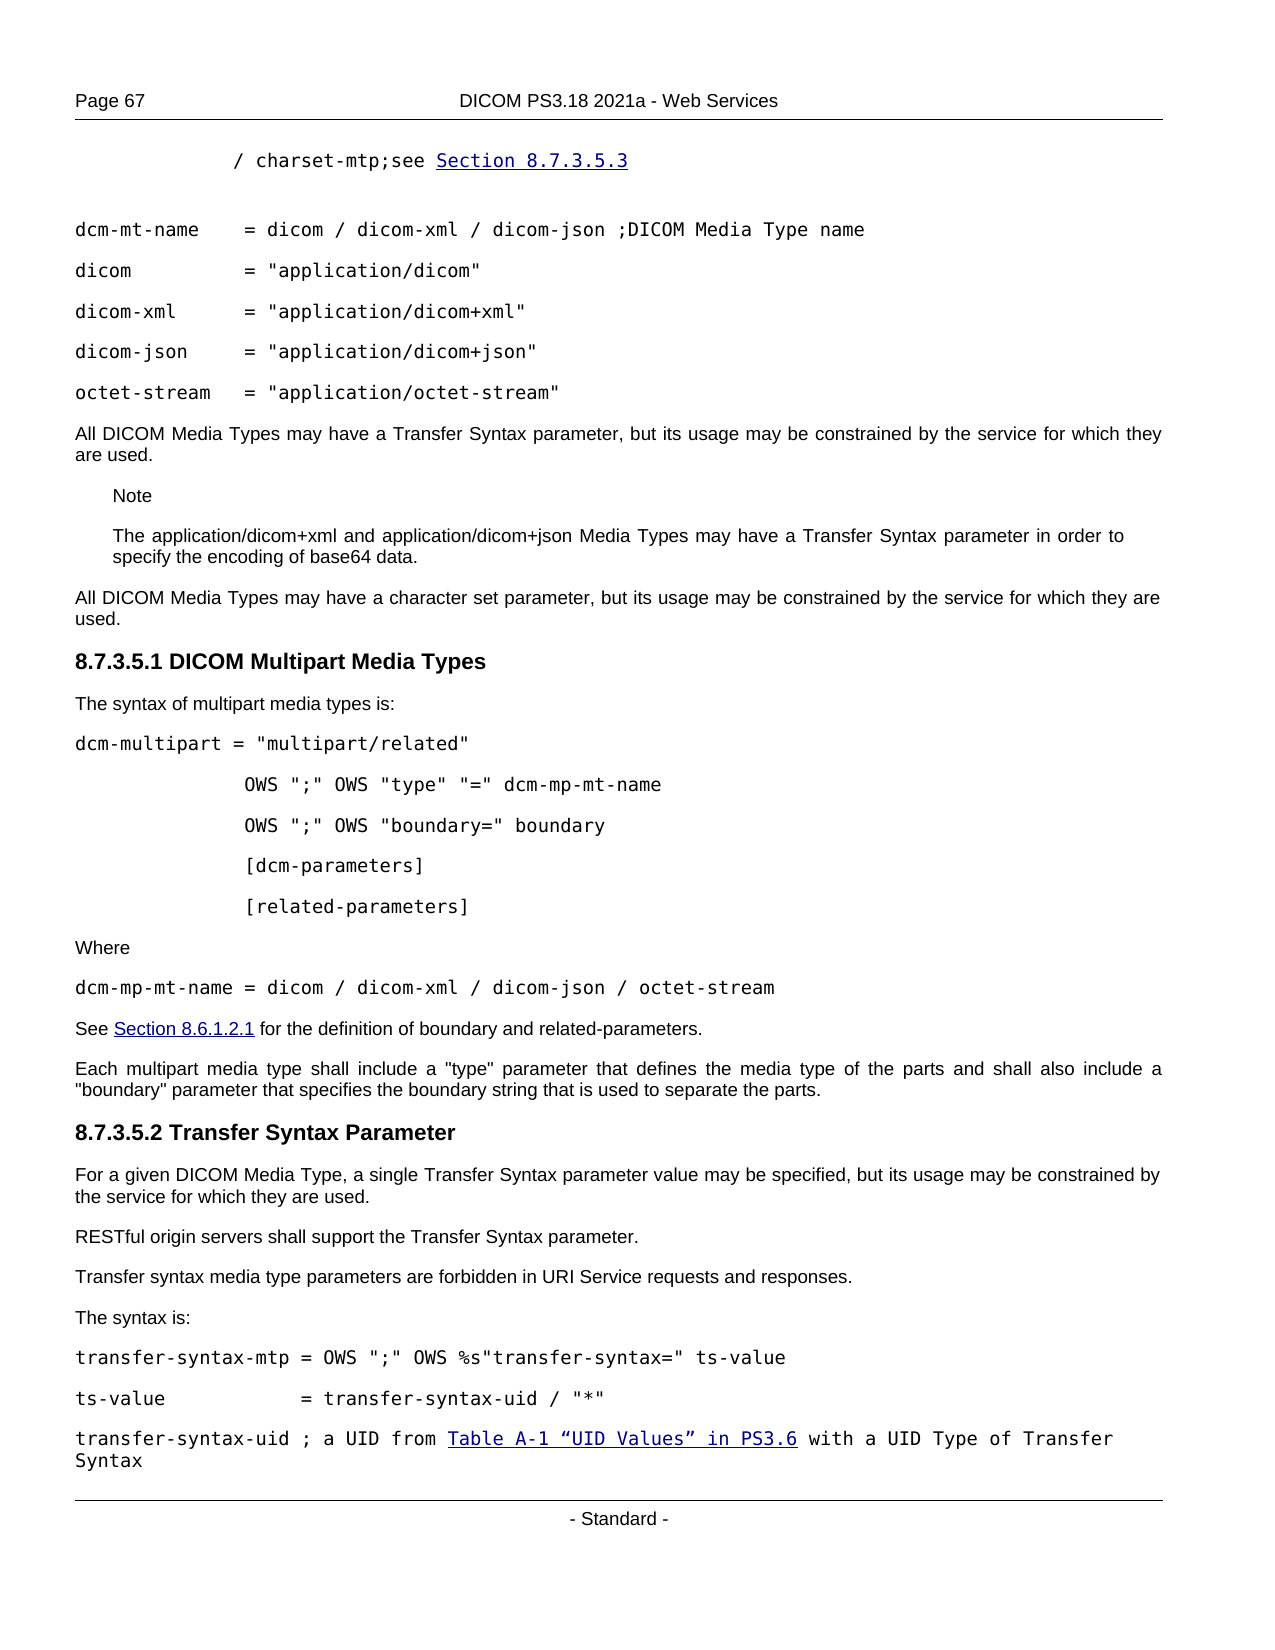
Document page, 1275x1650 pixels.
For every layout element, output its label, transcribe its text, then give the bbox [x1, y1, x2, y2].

text OWS ";" OWS "type" "=" dcm-mp-mt-name [75, 774, 1162, 796]
text [dcm-parameters] [75, 855, 1162, 877]
text The syntax of multipart media types is: [75, 693, 1162, 714]
text Note [112, 484, 1125, 506]
text dicom-json = "application/dicom+json" [75, 341, 1162, 363]
text transfer-syntax-uid ; a UID from Table A-1 “UID Values” in PS3.6 with a UID Type of Transfer Syntax [75, 1428, 1162, 1472]
text Where [75, 936, 1162, 958]
text The application/dicom+xml and application/dicom+json Media Types may have a Transfer Syntax parameter in order to specify the encoding of base64 data. [112, 525, 1125, 568]
text dicom = "application/dicom" [75, 260, 1162, 282]
text dcm-mp-mt-name = dicom / dicom-xml / dicom-json / octet-stream [75, 977, 1162, 999]
text octet-stream = "application/octet-stream" [75, 382, 1162, 404]
text ts-value = transfer-syntax-uid / "*" [75, 1388, 1162, 1409]
text RESTful origin servers shall support the Transfer Syntax parameter. [75, 1226, 1162, 1248]
text The syntax is: [75, 1307, 1162, 1328]
text All DICOM Media Types may have a Transfer Syntax parameter, but its usage may be constrained by the service for which they are used. [75, 422, 1162, 466]
text See Section 8.6.1.2.1 for the definition of boundary and related-parameters. [75, 1017, 1162, 1039]
text Each multipart media type shall include a "type" parameter that defines the media type of the parts and shall also include a "boundary" parameter that specifies the boundary string that is used to separate the parts. [75, 1058, 1162, 1101]
text All DICOM Media Types may have a character set parameter, but its usage may be constrained by the service for which they are used. [75, 587, 1162, 630]
text / charset-mtp;see Section 8.7.3.5.3 [75, 150, 1162, 201]
text 8.7.3.5.1 DICOM Multipart Media Types [75, 648, 1162, 674]
text For a given DICOM Media Type, a single Transfer Syntax parameter value may be specified, but its usage may be constrained by the service for which they are used. [75, 1164, 1162, 1207]
text Transfer syntax media type parameters are forbidden in URI Service requests and responses. [75, 1266, 1162, 1288]
text dicom-xml = "application/dicom+xml" [75, 301, 1162, 322]
text [related-parameters] [75, 896, 1162, 918]
text transfer-syntax-mtp = OWS ";" OWS %s"transfer-syntax=" ts-value [75, 1347, 1162, 1369]
text OWS ";" OWS "boundary=" boundary [75, 814, 1162, 836]
text dcm-multipart = "multipart/related" [75, 733, 1162, 755]
text dcm-mt-name = dicom / dicom-xml / dicom-json ;DICOM Media Type name [75, 219, 1162, 241]
text 8.7.3.5.2 Transfer Syntax Parameter [75, 1119, 1162, 1145]
